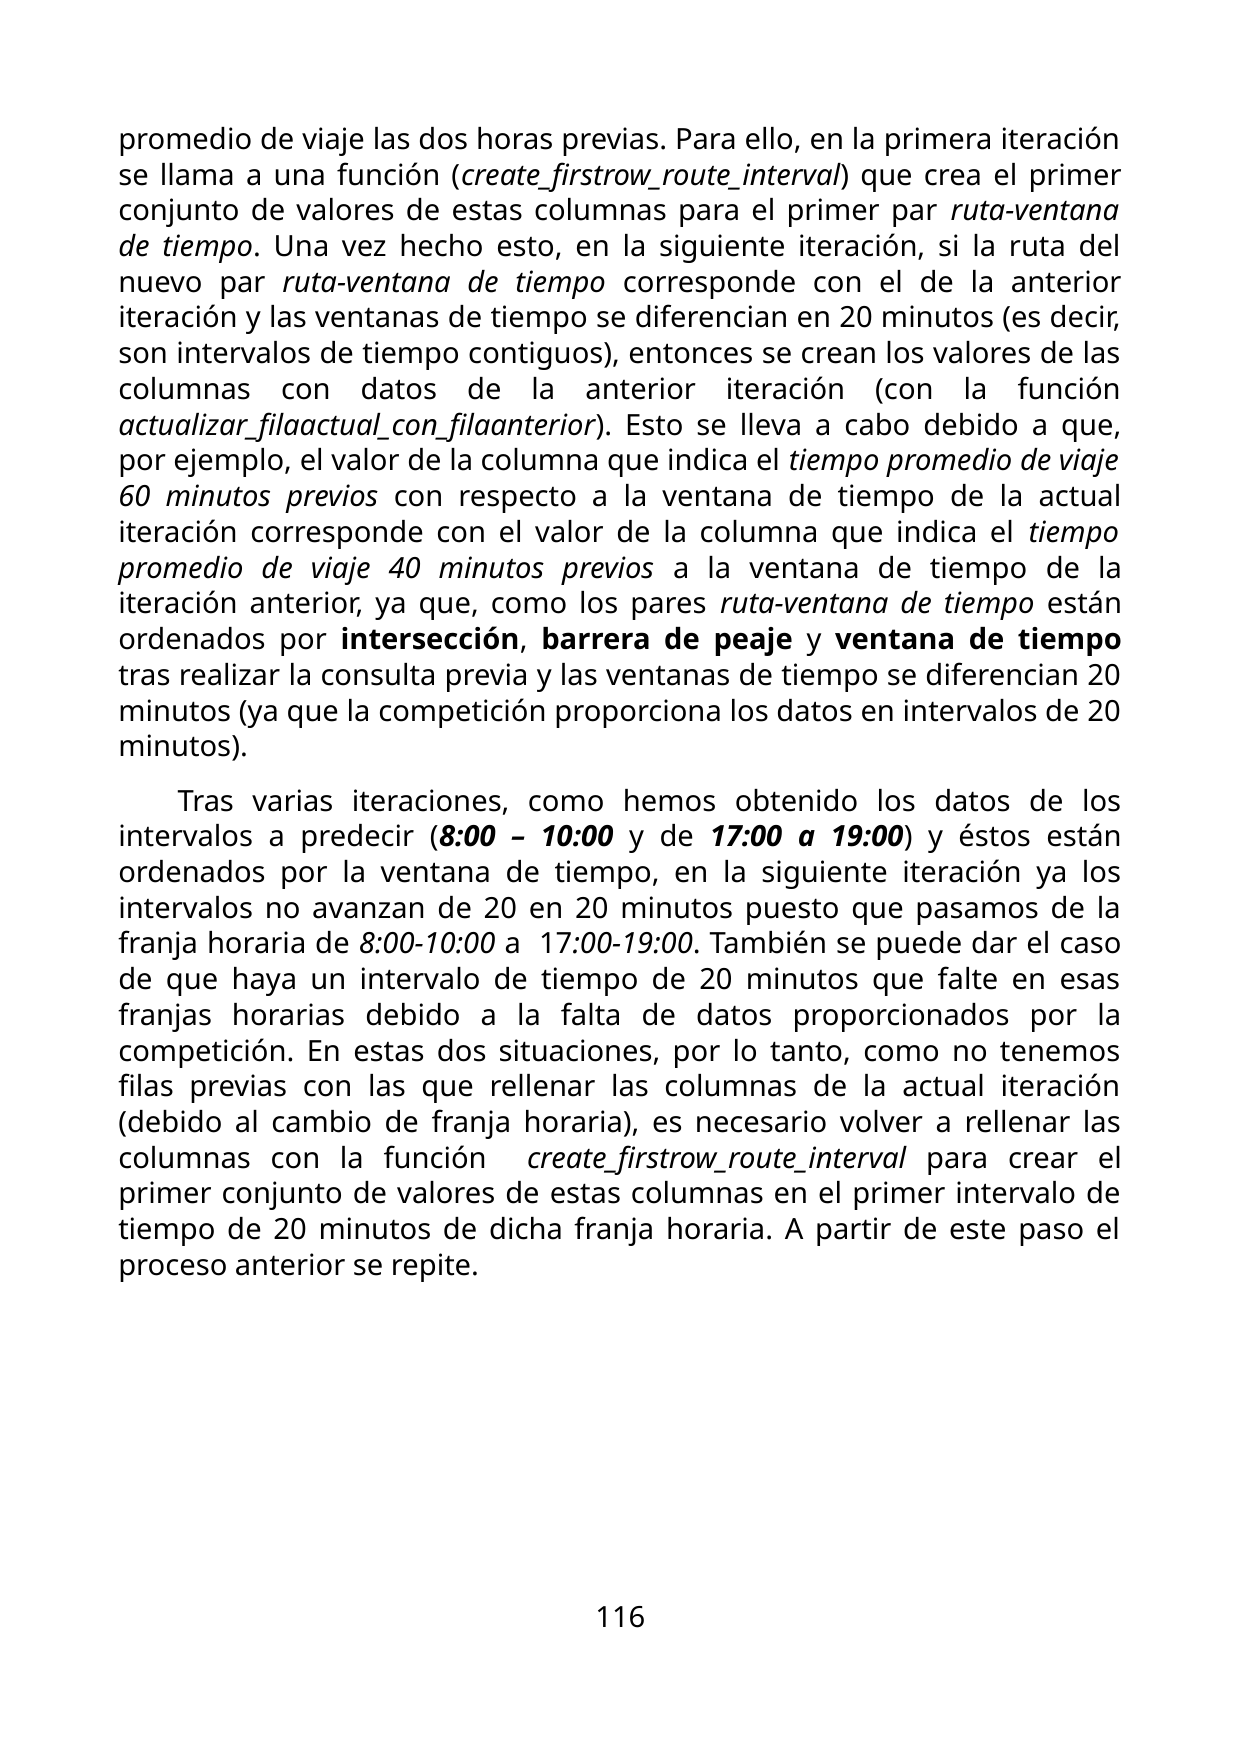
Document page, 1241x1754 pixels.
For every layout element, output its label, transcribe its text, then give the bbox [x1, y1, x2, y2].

text Tras varias iteraciones, como hemos obtenido los datos de los intervalos a predecir (8:00 – 10:00 y de 17:00 a 19:00) y éstos están ordenados por la ventana de tiempo, en la siguiente iteración ya los intervalos no avanzan de 20 en 20 minutos puesto que pasamos de la franja horaria de 8:00-10:00 a 17:00-19:00. También se puede dar el caso de que haya un intervalo de tiempo de 20 minutos que falte en esas franjas horarias debido a la falta de datos proporcionados por la competición. En estas dos situaciones, por lo tanto, como no tenemos filas previas con las que rellenar las columnas de la actual iteración (debido al cambio de franja horaria), es necesario volver a rellenar las columnas con la función create_firstrow_route_interval para crear el primer conjunto de valores de estas columnas en el primer intervalo de tiempo de 20 minutos de dicha franja horaria. A partir de este paso el proceso anterior se repite. [118, 780, 1122, 1284]
text promedio de viaje las dos horas previas. Para ello, en la primera iteración se llama a una función (create_firstrow_route_interval) que crea el primer conjunto de valores de estas columnas para el primer par ruta-ventana de tiempo. Una vez hecho esto, en la siguiente iteración, si la ruta del nuevo par ruta-ventana de tiempo corresponde con el de la anterior iteración y las ventanas de tiempo se diferencian en 20 minutos (es decir, son intervalos de tiempo contiguos), entonces se crean los valores de las columnas con datos de la anterior iteración (con la función actualizar_filaactual_con_filaanterior). Esto se lleva a cabo debido a que, por ejemplo, el valor de la columna que indica el tiempo promedio de viaje 60 minutos previos con respecto a la ventana de tiempo de la actual iteración corresponde con el valor de la columna que indica el tiempo promedio de viaje 40 minutos previos a la ventana de tiempo de la iteración anterior, ya que, como los pares ruta-ventana de tiempo están ordenados por intersección, barrera de peaje y ventana de tiempo tras realizar la consulta previa y las ventanas de tiempo se diferencian 20 minutos (ya que la competición proporciona los datos en intervalos de 20 minutos). [118, 118, 1122, 765]
